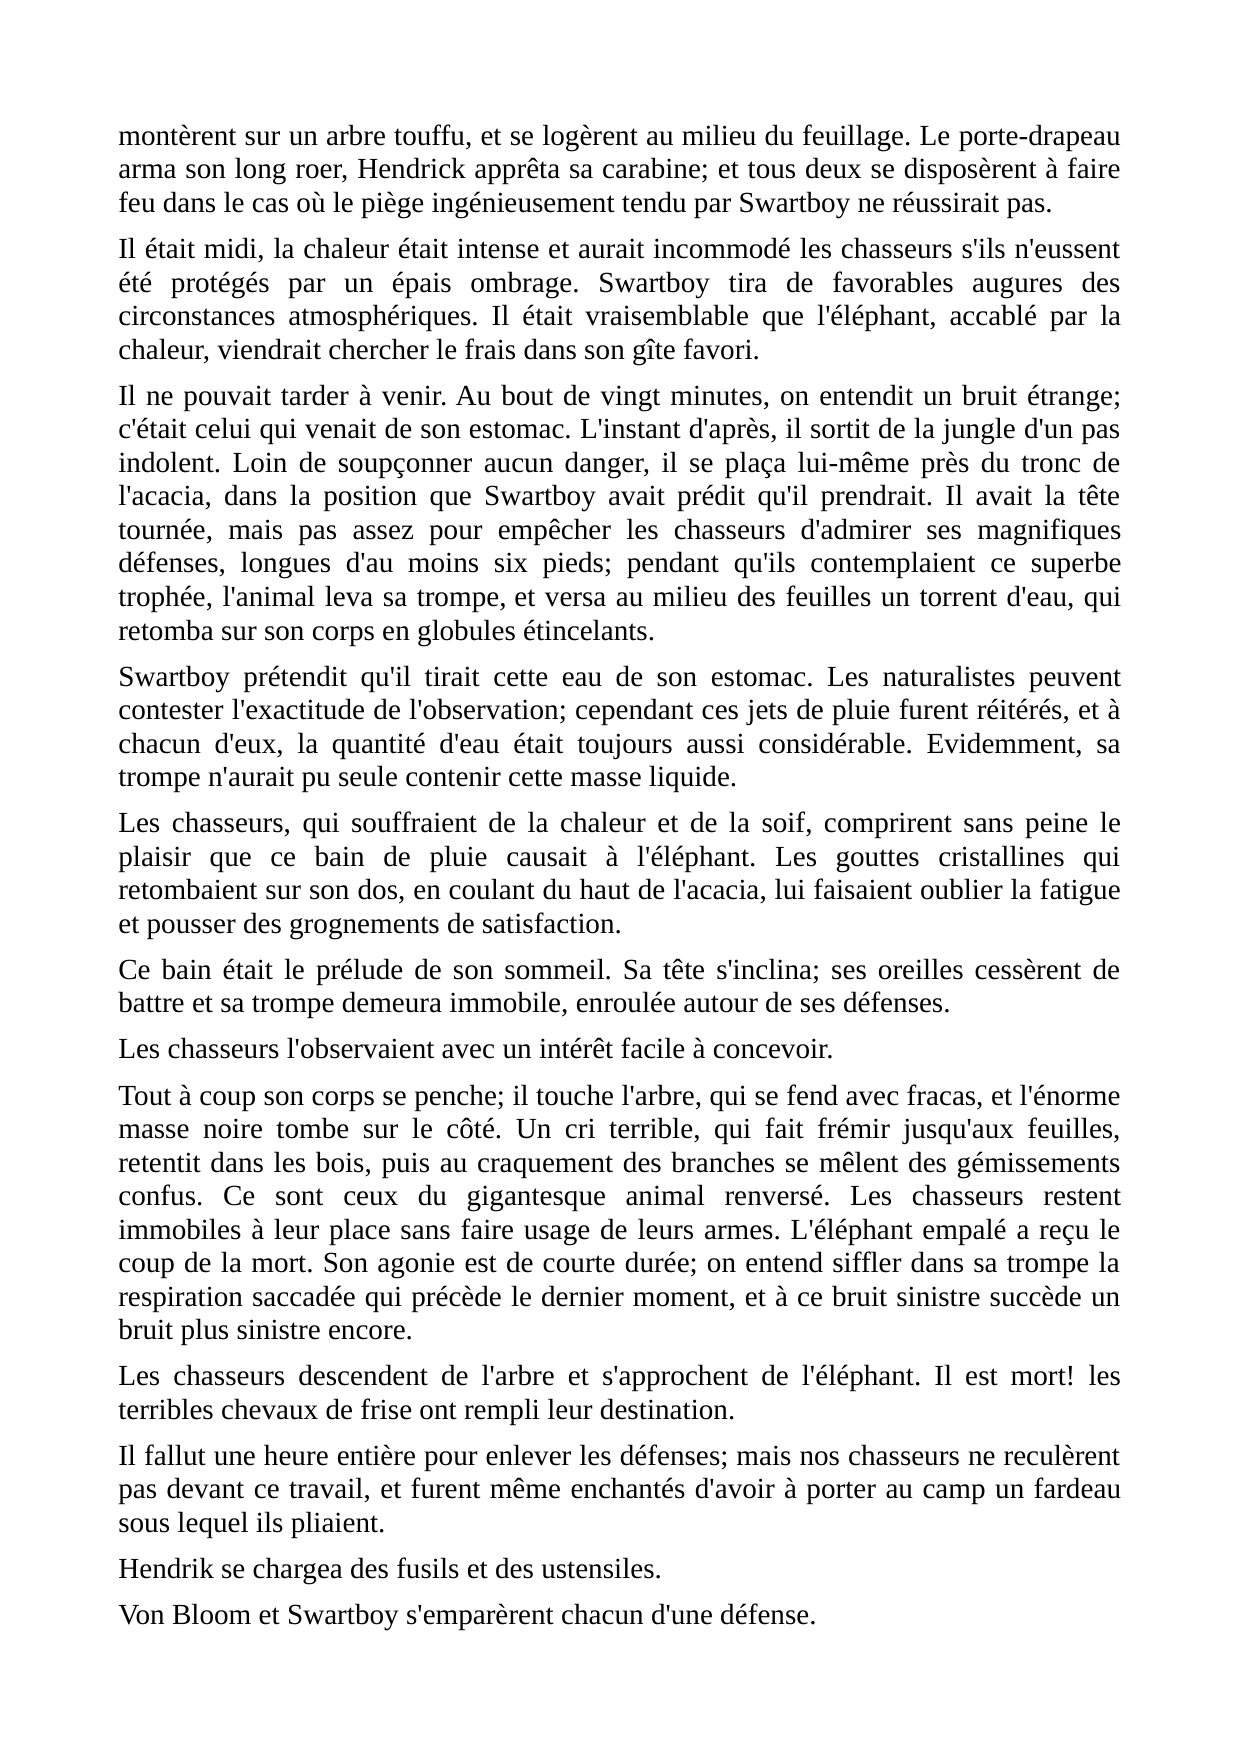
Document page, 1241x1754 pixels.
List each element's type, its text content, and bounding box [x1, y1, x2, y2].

text Von Bloom et Swartboy s'emparèrent chacun d'une défense. [118, 1597, 1122, 1631]
text Les chasseurs descendent de l'arbre et s'approchent de l'éléphant. Il est mort! les terribles chevaux de frise ont rempli leur destination. [118, 1358, 1122, 1426]
text Tout à coup son corps se penche; il touche l'arbre, qui se fend avec fracas, et l'énorme masse noire tombe sur le côté. Un cri terrible, qui fait frémir jusqu'aux feuilles, retentit dans les bois, puis au craquement des branches se mêlent des gémissements confus. Ce sont ceux du gigantesque animal renversé. Les chasseurs restent immobiles à leur place sans faire usage de leurs armes. L'éléphant empalé a reçu le coup de la mort. Son agonie est de courte durée; on entend siffler dans sa trompe la respiration saccadée qui précède le dernier moment, et à ce bruit sinistre succède un bruit plus sinistre encore. [118, 1078, 1122, 1346]
text Hendrik se chargea des fusils et des ustensiles. [118, 1551, 1122, 1585]
text Les chasseurs, qui souffraient de la chaleur et de la soif, comprirent sans peine le plaisir que ce bain de pluie causait à l'éléphant. Les gouttes cristallines qui retombaient sur son dos, en coulant du haut de l'acacia, lui faisaient oublier la fatigue et pousser des grognements de satisfaction. [118, 805, 1122, 939]
text montèrent sur un arbre touffu, et se logèrent au milieu du feuillage. Le porte-drapeau arma son long roer, Hendrick apprêta sa carabine; et tous deux se disposèrent à faire feu dans le cas où le piège ingénieusement tendu par Swartboy ne réussirait pas. [118, 118, 1122, 219]
text Il ne pouvait tarder à venir. Au bout de vingt minutes, on entendit un bruit étrange; c'était celui qui venait de son estomac. L'instant d'après, il sortit de la jungle d'un pas indolent. Loin de soupçonner aucun danger, il se plaça lui-même près du tronc de l'acacia, dans la position que Swartboy avait prédit qu'il prendrait. Il avait la tête tournée, mais pas assez pour empêcher les chasseurs d'admirer ses magnifiques défenses, longues d'au moins six pieds; pendant qu'ils contemplaient ce superbe trophée, l'animal leva sa trompe, et versa au milieu des feuilles un torrent d'eau, qui retomba sur son corps en globules étincelants. [118, 378, 1122, 646]
text Swartboy prétendit qu'il tirait cette eau de son estomac. Les naturalistes peuvent contester l'exactitude de l'observation; cependant ces jets de pluie furent réitérés, et à chacun d'eux, la quantité d'eau était toujours aussi considérable. Evidemment, sa trompe n'aurait pu seule contenir cette masse liquide. [118, 659, 1122, 793]
text Il fallut une heure entière pour enlever les défenses; mais nos chasseurs ne reculèrent pas devant ce travail, et furent même enchantés d'avoir à porter au camp un fardeau sous lequel ils pliaient. [118, 1438, 1122, 1539]
text Les chasseurs l'observaient avec un intérêt facile à concevoir. [118, 1032, 1122, 1065]
text Ce bain était le prélude de son sommeil. Sa tête s'inclina; ses oreilles cessèrent de battre et sa trompe demeura immobile, enroulée autour de ses défenses. [118, 952, 1122, 1019]
text Il était midi, la chaleur était intense et aurait incommodé les chasseurs s'ils n'eussent été protégés par un épais ombrage. Swartboy tira de favorables augures des circonstances atmosphériques. Il était vraisemblable que l'éléphant, accablé par la chaleur, viendrait chercher le frais dans son gîte favori. [118, 231, 1122, 365]
